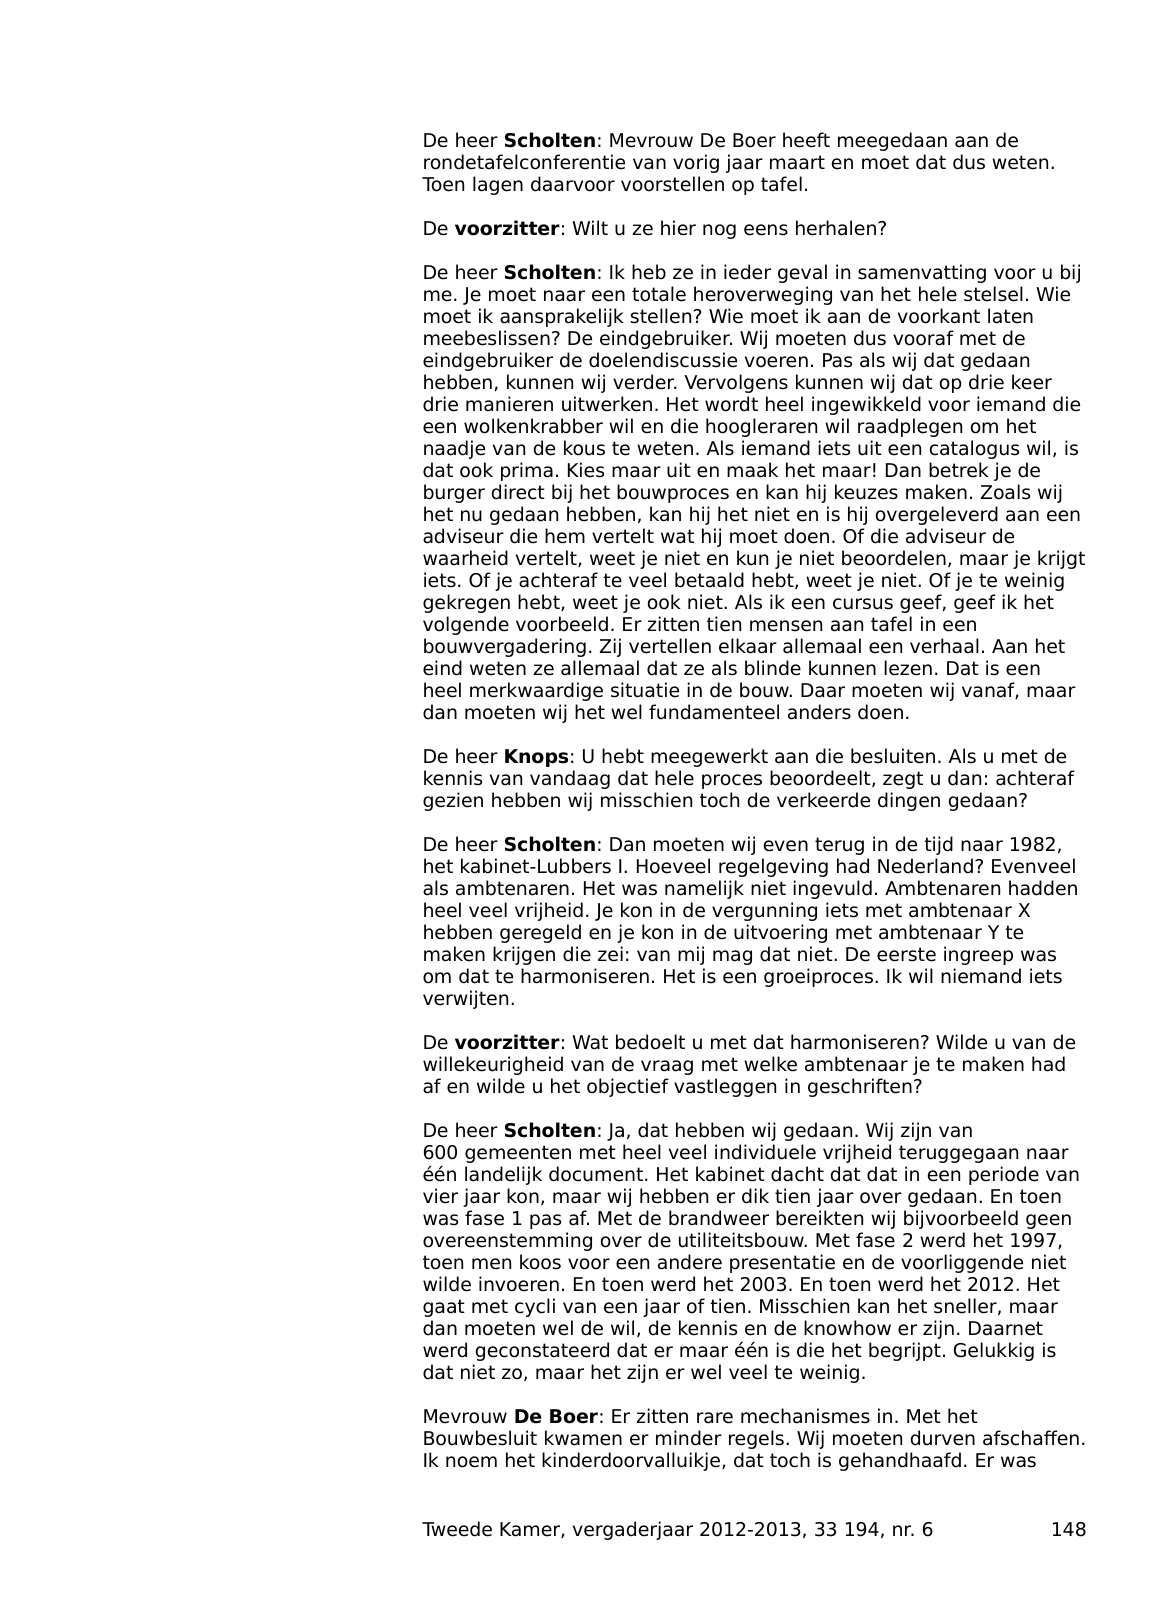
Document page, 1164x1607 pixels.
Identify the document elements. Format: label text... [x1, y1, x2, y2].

text Mevrouw De Boer: Er zitten rare mechanismes in. Met het Bouwbesluit kwamen er minder regels. Wij moeten durven afschaffen. Ik noem het kinderdoorvalluikje, dat toch is gehandhaafd. Er was [422, 1406, 1087, 1472]
text De voorzitter: Wat bedoelt u met dat harmoniseren? Wilde u van de willekeurigheid van de vraag met welke ambtenaar je te maken had af en wilde u het objectief vastleggen in geschriften? [422, 1032, 1087, 1098]
text De voorzitter: Wilt u ze hier nog eens herhalen? [422, 218, 1087, 240]
text De heer Scholten: Ja, dat hebben wij gedaan. Wij zijn van 600 gemeenten met heel veel individuele vrijheid teruggegaan naar één landelijk document. Het kabinet dacht dat dat in een periode van vier jaar kon, maar wij hebben er dik tien jaar over gedaan. En toen was fase 1 pas af. Met de brandweer bereikten wij bijvoorbeeld geen overeenstemming over de utiliteitsbouw. Met fase 2 werd het 1997, toen men koos voor een andere presentatie en de voorliggende niet wilde invoeren. En toen werd het 2003. En toen werd het 2012. Het gaat met cycli van een jaar of tien. Misschien kan het sneller, maar dan moeten wel de wil, de kennis en de knowhow er zijn. Daarnet werd geconstateerd dat er maar één is die het begrijpt. Gelukkig is dat niet zo, maar het zijn er wel veel te weinig. [422, 1120, 1087, 1384]
text De heer Scholten: Ik heb ze in ieder geval in samenvatting voor u bij me. Je moet naar een totale heroverweging van het hele stelsel. Wie moet ik aansprakelijk stellen? Wie moet ik aan de voorkant laten meebeslissen? De eindgebruiker. Wij moeten dus vooraf met de eindgebruiker de doelendiscussie voeren. Pas als wij dat gedaan hebben, kunnen wij verder. Vervolgens kunnen wij dat op drie keer drie manieren uitwerken. Het wordt heel ingewikkeld voor iemand die een wolkenkrabber wil en die hoogleraren wil raadplegen om het naadje van de kous te weten. Als iemand iets uit een catalogus wil, is dat ook prima. Kies maar uit en maak het maar! Dan betrek je de burger direct bij het bouwproces en kan hij keuzes maken. Zoals wij het nu gedaan hebben, kan hij het niet en is hij overgeleverd aan een adviseur die hem vertelt wat hij moet doen. Of die adviseur de waarheid vertelt, weet je niet en kun je niet beoordelen, maar je krijgt iets. Of je achteraf te veel betaald hebt, weet je niet. Of je te weinig gekregen hebt, weet je ook niet. Als ik een cursus geef, geef ik het volgende voorbeeld. Er zitten tien mensen aan tafel in een bouwvergadering. Zij vertellen elkaar allemaal een verhaal. Aan het eind weten ze allemaal dat ze als blinde kunnen lezen. Dat is een heel merkwaardige situatie in de bouw. Daar moeten wij vanaf, maar dan moeten wij het wel fundamenteel anders doen. [422, 262, 1087, 724]
text De heer Knops: U hebt meegewerkt aan die besluiten. Als u met de kennis van vandaag dat hele proces beoordeelt, zegt u dan: achteraf gezien hebben wij misschien toch de verkeerde dingen gedaan? [422, 746, 1087, 812]
text De heer Scholten: Dan moeten wij even terug in de tijd naar 1982, het kabinet-Lubbers I. Hoeveel regelgeving had Nederland? Evenveel als ambtenaren. Het was namelijk niet ingevuld. Ambtenaren hadden heel veel vrijheid. Je kon in de vergunning iets met ambtenaar X hebben geregeld en je kon in de uitvoering met ambtenaar Y te maken krijgen die zei: van mij mag dat niet. De eerste ingreep was om dat te harmoniseren. Het is een groeiproces. Ik wil niemand iets verwijten. [422, 834, 1087, 1010]
text De heer Scholten: Mevrouw De Boer heeft meegedaan aan de rondetafelconferentie van vorig jaar maart en moet dat dus weten. Toen lagen daarvoor voorstellen op tafel. [422, 130, 1087, 196]
